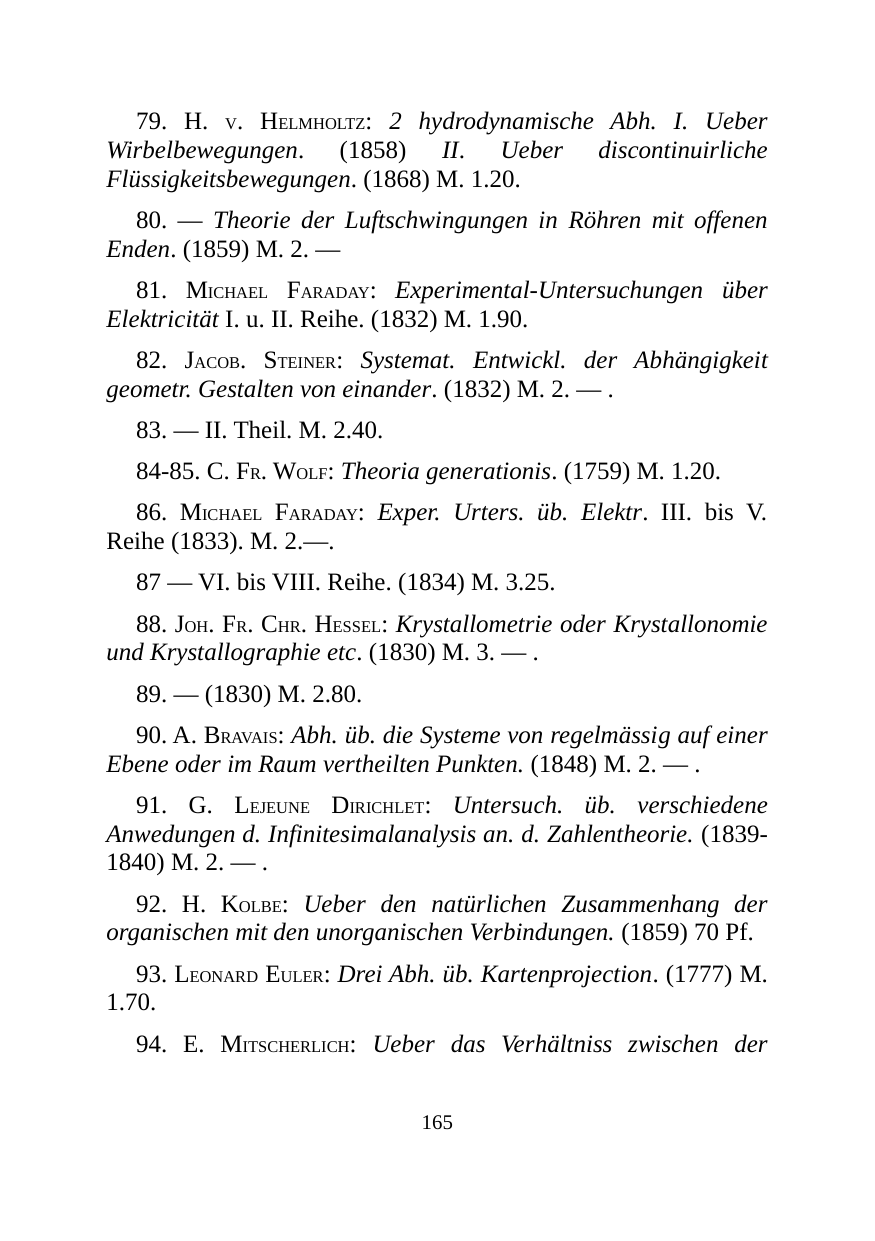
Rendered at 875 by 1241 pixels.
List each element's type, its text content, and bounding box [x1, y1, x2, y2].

text 80. — Theorie der Luftschwingungen in Röhren mit offenen Enden. (1859) M. 2. — [106, 205, 768, 262]
text 89. — (1830) M. 2.80. [106, 679, 768, 707]
text 87 — VI. bis VIII. Reihe. (1834) M. 3.25. [106, 567, 768, 596]
text 94. E. Mitscherlich: Ueber das Verhältniss zwischen der [106, 1029, 768, 1057]
text 92. H. Kolbe: Ueber den natürlichen Zusammenhang der organischen mit den unorganischen Verbindungen. (1859) 70 Pf. [106, 889, 768, 946]
text 90. A. Bravais: Abh. üb. die Systeme von regelmässig auf einer Ebene oder im Raum vertheilten Punkten. (1848) M. 2. — . [106, 720, 768, 777]
text 91. G. Lejeune Dirichlet: Untersuch. üb. verschiedene Anwedungen d. Infinitesimalanalysis an. d. Zahlentheorie. (1839-1840) M. 2. — . [106, 790, 768, 876]
text 86. Michael Faraday: Exper. Urters. üb. Elektr. III. bis V. Reihe (1833). M. 2.—. [106, 497, 768, 555]
text 93. Leonard Euler: Drei Abh. üb. Kartenprojection. (1777) M. 1.70. [106, 959, 768, 1016]
text 88. Joh. Fr. Chr. Hessel: Krystallometrie oder Krystallonomie und Krystallographie etc. (1830) M. 3. — . [106, 609, 768, 666]
text 84-85. C. Fr. Wolf: Theoria generationis. (1759) M. 1.20. [106, 456, 768, 485]
text 81. Michael Faraday: Experimental-Untersuchungen über Elektricität I. u. II. Reihe. (1832) M. 1.90. [106, 275, 768, 332]
text 82. Jacob. Steiner: Systemat. Entwickl. der Abhängigkeit geometr. Gestalten von einander. (1832) M. 2. — . [106, 345, 768, 402]
text 83. — II. Theil. M. 2.40. [106, 415, 768, 444]
text 79. H. v. Helmholtz: 2 hydrodynamische Abh. I. Ueber Wirbelbewegungen. (1858) II. Ueber discontinuirliche Flüssigkeitsbewegungen. (1868) M. 1.20. [106, 106, 768, 192]
